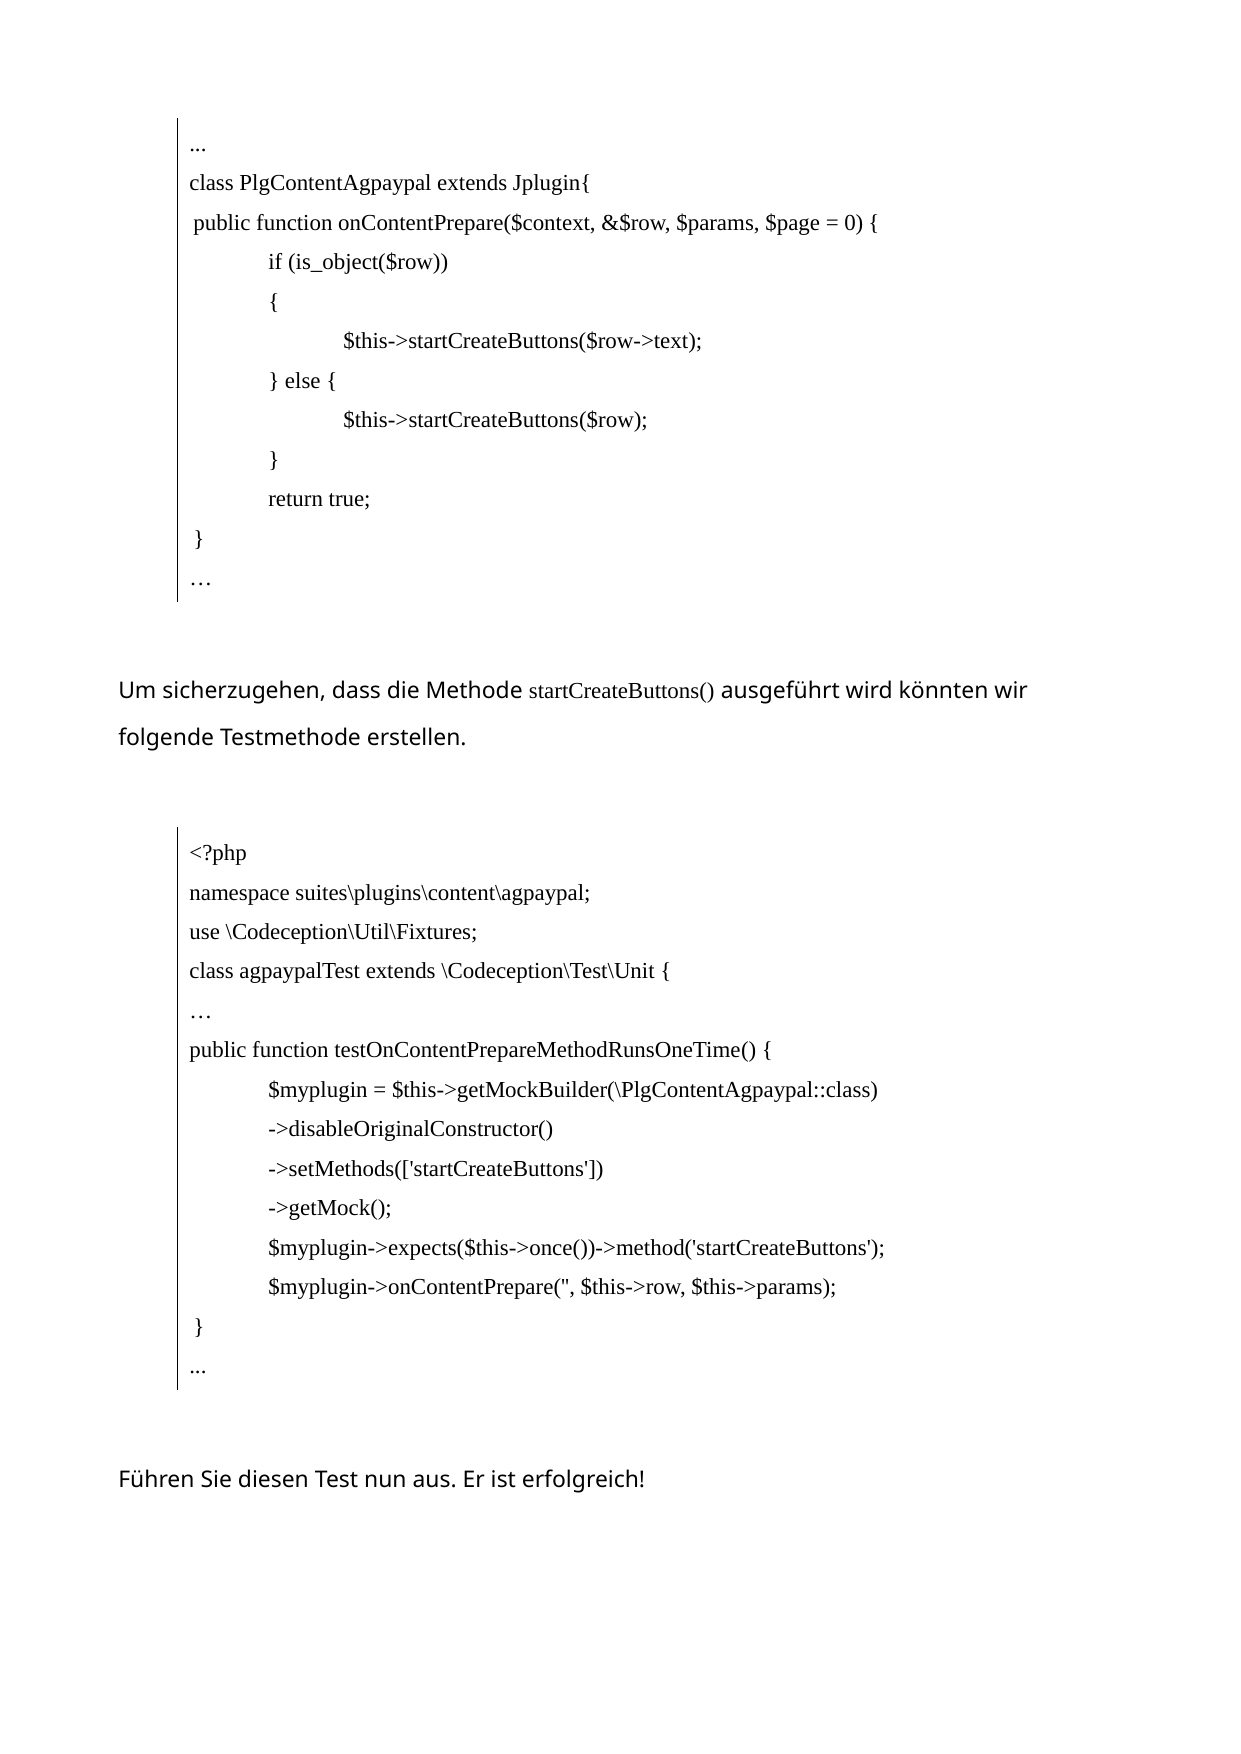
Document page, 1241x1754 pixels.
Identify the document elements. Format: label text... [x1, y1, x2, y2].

text Führen Sie diesen Test nun aus. Er ist erfolgreich! [118, 1463, 1122, 1494]
text <?php namespace suites\plugins\content\agpaypal; use \Codeception\Util\Fixtures; class agpaypalTest extends \Codeception\Test\Unit { … public function testOnContentPrepareMethodRunsOneTime() { $myplugin = $this->getMockBuilder(\PlgContentAgpaypal::class) ->disableOriginalConstructor() ->setMethods(['startCreateButtons']) ->getMock(); $myplugin->expects($this->once())->method('startCreateButtons'); $myplugin->onContentPrepare('', $this->row, $this->params); } ... [178, 827, 1122, 1390]
text ... class PlgContentAgpaypal extends Jplugin{ public function onContentPrepare($context, &$row, $params, $page = 0) { if (is_object($row)) { $this->startCreateButtons($row->text); } else { $this->startCreateButtons($row); } return true; } … [178, 118, 1122, 602]
text Um sicherzugehen, dass die Methode startCreateButtons() ausgeführt wird könnten wir folgende Testmethode erstellen. [118, 674, 1122, 753]
